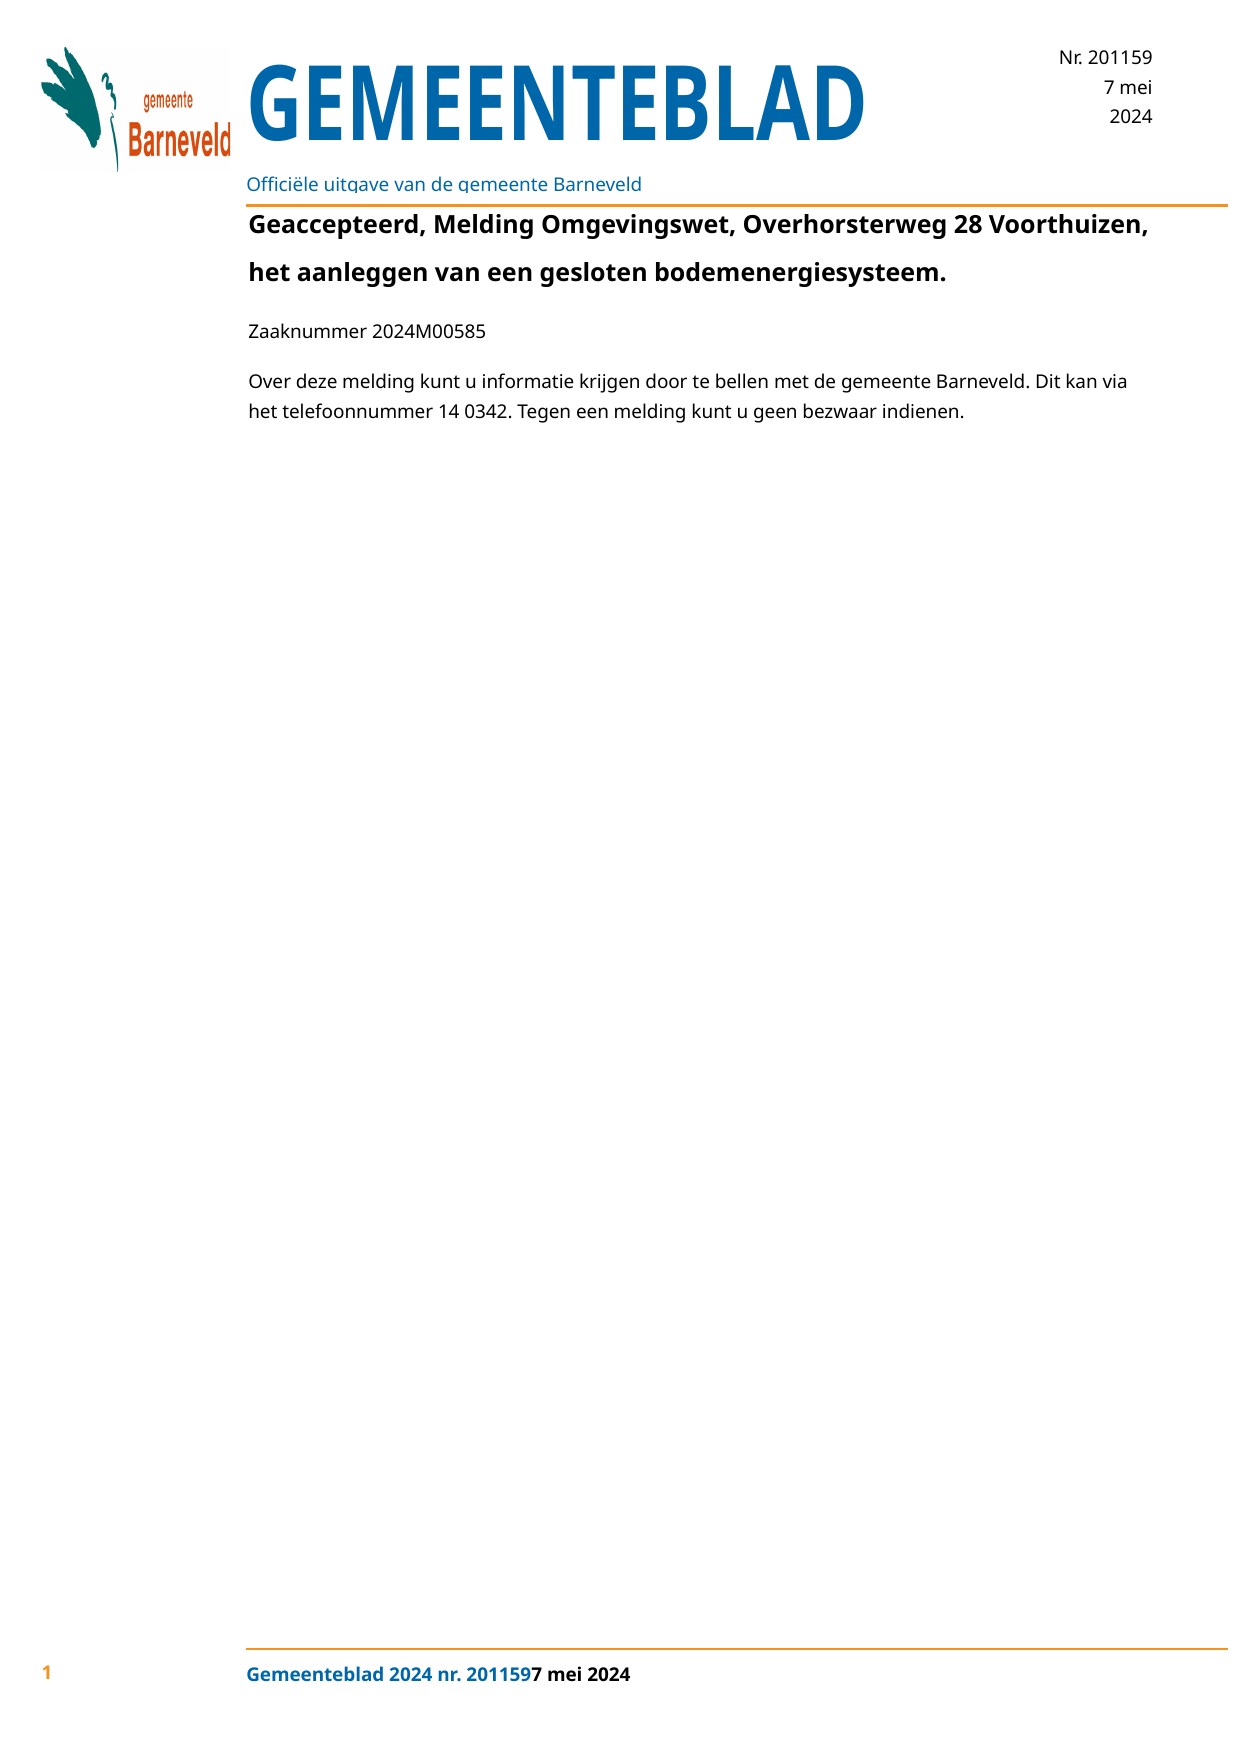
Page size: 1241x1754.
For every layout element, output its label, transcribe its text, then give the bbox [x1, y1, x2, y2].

text Zaaknummer 2024M00585 [248, 318, 1152, 344]
text Geaccepteerd, Melding Omgevingswet, Overhorsterweg 28 Voorthuizen, het aanleggen van een gesloten bodemenergiesysteem. [248, 207, 1152, 288]
picture [41, 47, 231, 172]
text Over deze melding kunt u informatie krijgen door te bellen met de gemeente Barneveld. Dit kan via het telefoonnummer 14 0342. Tegen een melding kunt u geen bezwaar indienen. [248, 368, 1152, 424]
